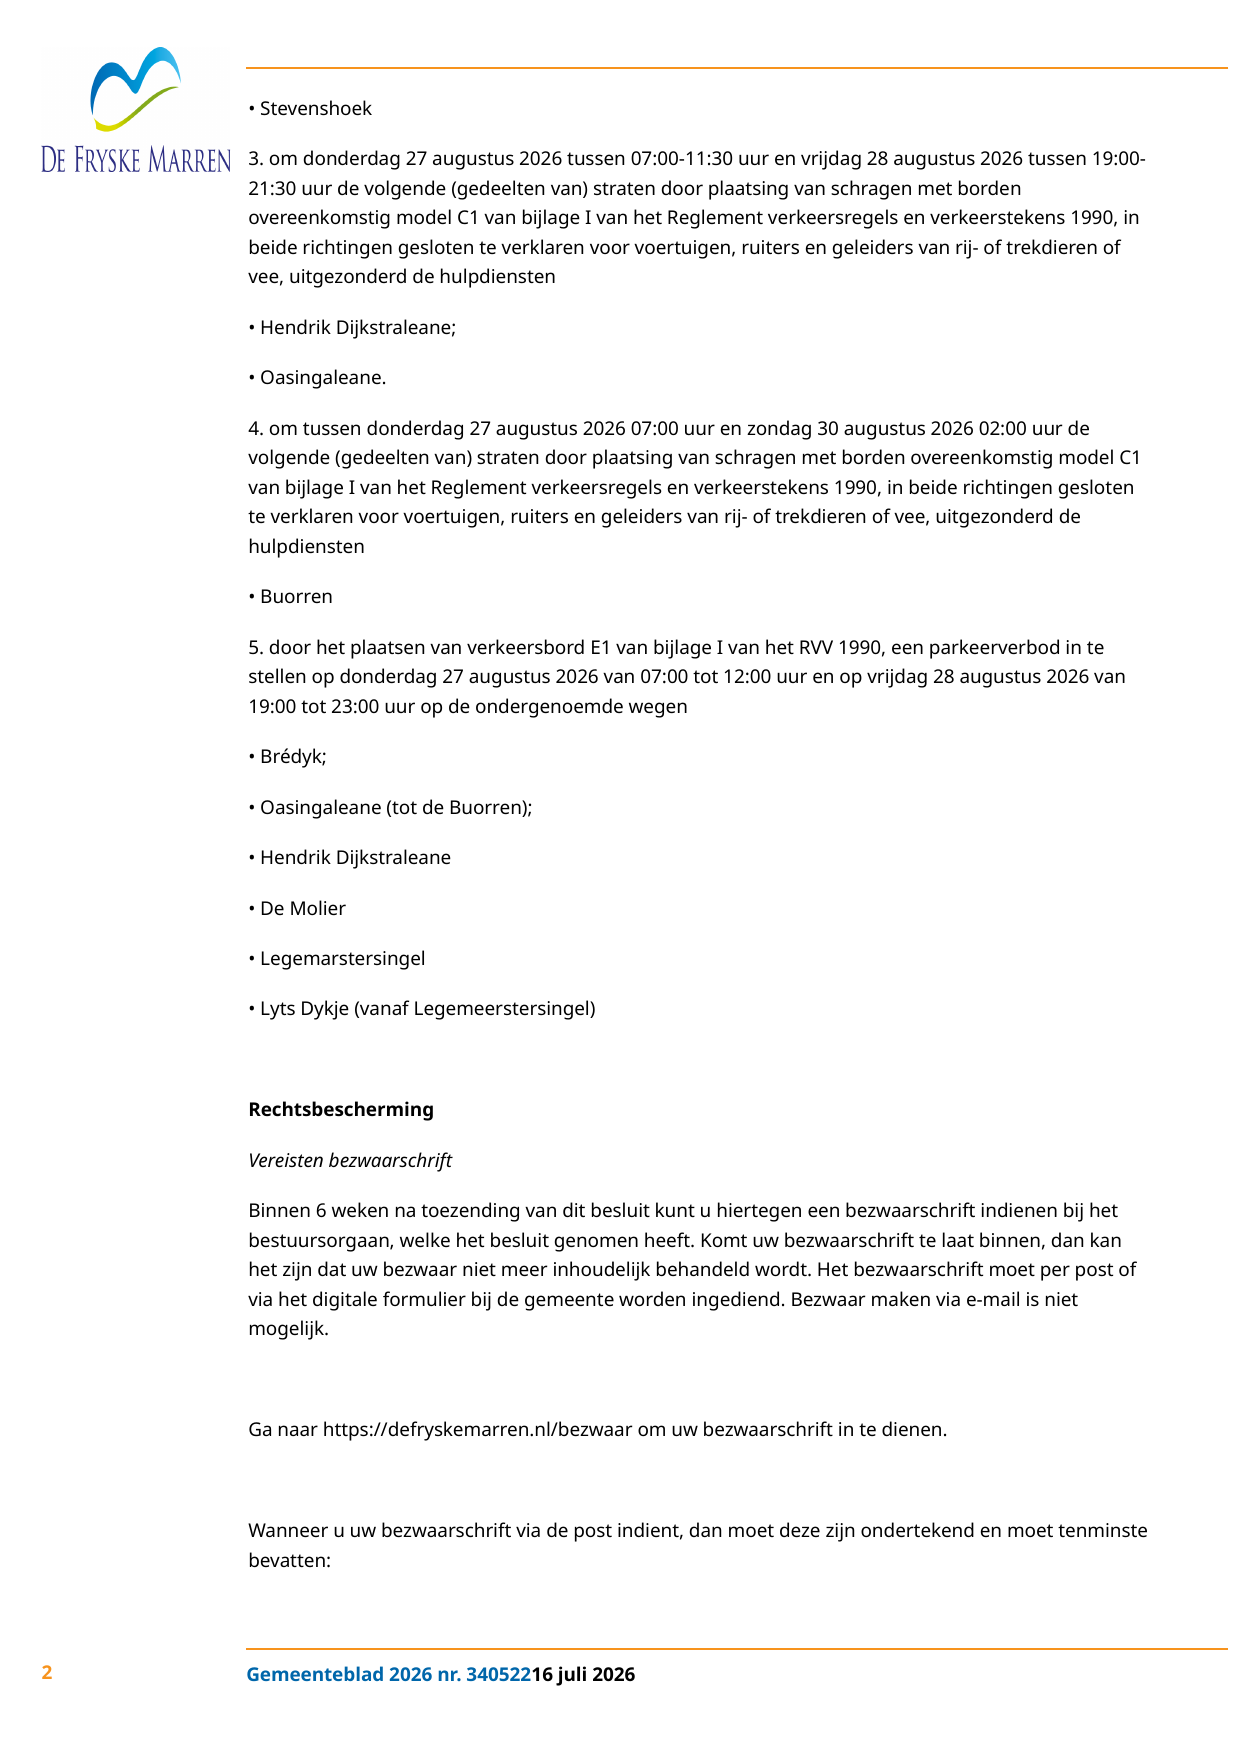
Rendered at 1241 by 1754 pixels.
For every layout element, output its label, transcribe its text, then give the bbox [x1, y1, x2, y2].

text • Hendrik Dijkstraleane [248, 844, 1152, 870]
picture [41, 47, 231, 172]
text Binnen 6 weken na toezending van dit besluit kunt u hiertegen een bezwaarschrift indienen bij het bestuursorgaan, welke het besluit genomen heeft. Komt uw bezwaarschrift te laat binnen, dan kan het zijn dat uw bezwaar niet meer inhoudelijk behandeld wordt. Het bezwaarschrift moet per post of via het digitale formulier bij de gemeente worden ingediend. Bezwaar maken via e-mail is niet mogelijk. [248, 1197, 1152, 1341]
text • Stevenshoek [248, 95, 1152, 121]
text Rechtsbescherming [248, 1096, 1152, 1122]
text • De Molier [248, 895, 1152, 921]
text Ga naar https://defryskemarren.nl/bezwaar om uw bezwaarschrift in te dienen. [248, 1416, 1152, 1442]
text Vereisten bezwaarschrift [248, 1147, 1152, 1173]
text • Oasingaleane. [248, 364, 1152, 390]
text Wanneer u uw bezwaarschrift via de post indient, dan moet deze zijn ondertekend en moet tenminste bevatten: [248, 1517, 1152, 1573]
text • Hendrik Dijkstraleane; [248, 314, 1152, 340]
text • Lyts Dykje (vanaf Legemeerstersingel) [248, 996, 1152, 1021]
text • Brédyk; [248, 743, 1152, 769]
text • Legemarstersingel [248, 945, 1152, 971]
text 5. door het plaatsen van verkeersbord E1 van bijlage I van het RVV 1990, een parkeerverbod in te stellen op donderdag 27 augustus 2026 van 07:00 tot 12:00 uur en op vrijdag 28 augustus 2026 van 19:00 tot 23:00 uur op de ondergenoemde wegen [248, 634, 1152, 719]
text 3. om donderdag 27 augustus 2026 tussen 07:00-11:30 uur en vrijdag 28 augustus 2026 tussen 19:00-21:30 uur de volgende (gedeelten van) straten door plaatsing van schragen met borden overeenkomstig model C1 van bijlage I van het Reglement verkeersregels en verkeerstekens 1990, in beide richtingen gesloten te verklaren voor voertuigen, ruiters en geleiders van rij- of trekdieren of vee, uitgezonderd de hulpdiensten [248, 145, 1152, 289]
text 4. om tussen donderdag 27 augustus 2026 07:00 uur en zondag 30 augustus 2026 02:00 uur de volgende (gedeelten van) straten door plaatsing van schragen met borden overeenkomstig model C1 van bijlage I van het Reglement verkeersregels en verkeerstekens 1990, in beide richtingen gesloten te verklaren voor voertuigen, ruiters en geleiders van rij- of trekdieren of vee, uitgezonderd de hulpdiensten [248, 415, 1152, 559]
text • Buorren [248, 583, 1152, 609]
text • Oasingaleane (tot de Buorren); [248, 794, 1152, 820]
